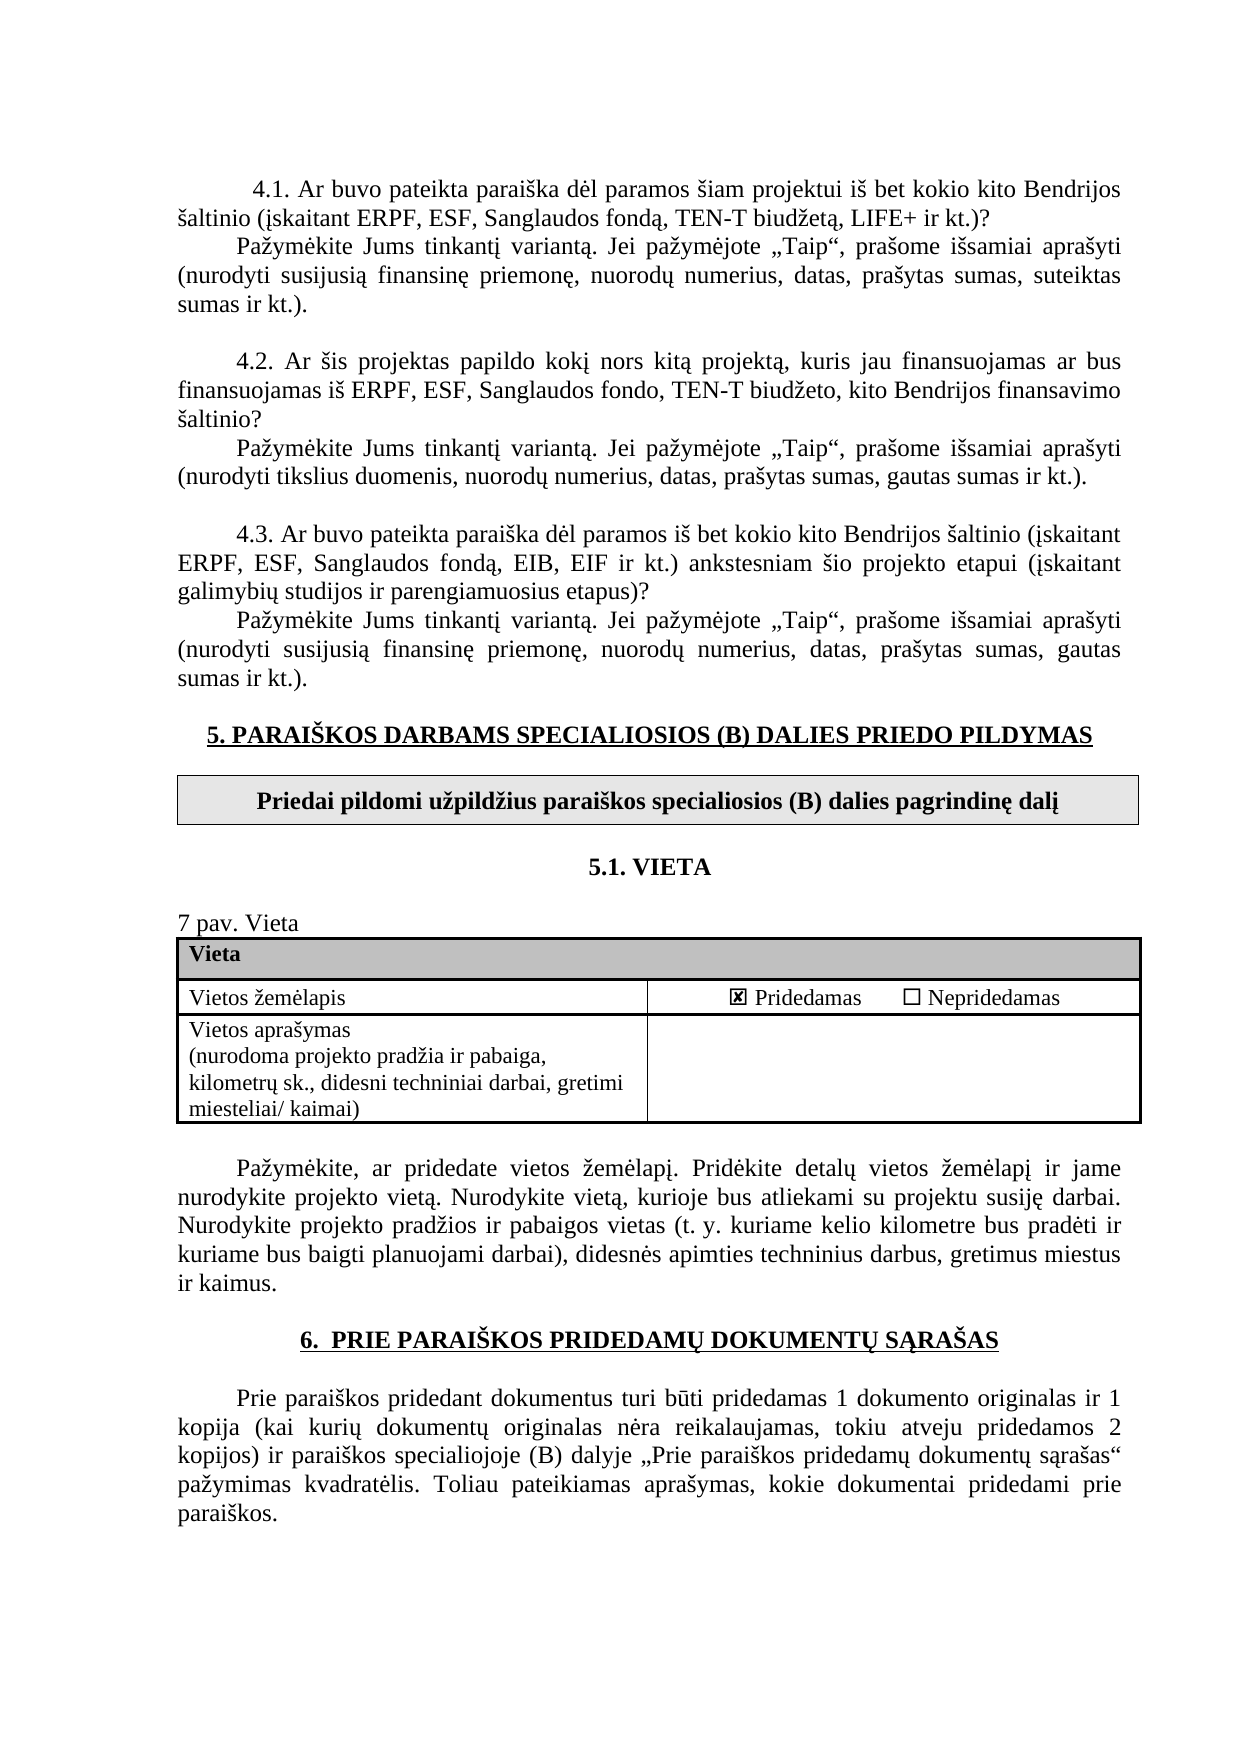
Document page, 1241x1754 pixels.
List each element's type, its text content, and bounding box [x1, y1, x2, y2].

text 5.1. Vieta [177, 852, 1122, 880]
text Pažymėkite Jums tinkantį variantą. Jei pažymėjote „Taip“, prašome išsamiai aprašyti (nurodyti susijusią finansinę priemonę, nuorodų numerius, datas, prašytas sumas, gautas sumas ir kt.). [177, 605, 1122, 691]
text 6. PRIE PARAIŠKOS PRIDEDAMŲ DOKUMENTŲ SĄRAŠAS [177, 1326, 1122, 1354]
table_cell [648, 1016, 1139, 1121]
text Pažymėkite Jums tinkantį variantą. Jei pažymėjote „Taip“, prašome išsamiai aprašyti (nurodyti tikslius duomenis, nuorodų numerius, datas, prašytas sumas, gautas sumas ir kt.). [177, 433, 1122, 490]
table_cell Vietos aprašymas (nurodoma projekto pradžia ir pabaiga, kilometrų sk., didesni techniniai darbai, gretimi miesteliai/ kaimai) [179, 1016, 647, 1121]
text 7 pav. Vieta [177, 908, 1122, 937]
table_cell [x] Pridedamas [] Nepridedamas [648, 981, 1139, 1013]
text 5. Paraiškos darbams specialiosios (B) dalies priedo pildymas [177, 720, 1122, 749]
text Prie paraiškos pridedant dokumentus turi būti pridedamas 1 dokumento originalas ir 1 kopija (kai kurių dokumentų originalas nėra reikalaujamas, tokiu atveju pridedamos 2 kopijos) ir paraiškos specialiojoje (B) dalyje „Prie paraiškos pridedamų dokumentų sąrašas“ pažymimas kvadratėlis. Toliau pateikiamas aprašymas, kokie dokumentai pridedami prie paraiškos. [177, 1383, 1122, 1527]
text 4.1. Ar buvo pateikta paraiška dėl paramos šiam projektui iš bet kokio kito Bendrijos šaltinio (įskaitant ERPF, ESF, Sanglaudos fondą, TEN-T biudžetą, LIFE+ ir kt.)? [177, 174, 1122, 231]
text 4.3. Ar buvo pateikta paraiška dėl paramos iš bet kokio kito Bendrijos šaltinio (įskaitant ERPF, ESF, Sanglaudos fondą, EIB, EIF ir kt.) ankstesniam šio projekto etapui (įskaitant galimybių studijos ir parengiamuosius etapus)? [177, 519, 1122, 605]
table_cell Vietos žemėlapis [179, 981, 647, 1013]
table_header Vieta [179, 940, 1139, 978]
table_header Priedai pildomi užpildžius paraiškos specialiosios (B) dalies pagrindinę dalį [178, 776, 1138, 824]
text 4.2. Ar šis projektas papildo kokį nors kitą projektą, kuris jau finansuojamas ar bus finansuojamas iš ERPF, ESF, Sanglaudos fondo, TEN-T biudžeto, kito Bendrijos finansavimo šaltinio? [177, 346, 1122, 433]
text Pažymėkite, ar pridedate vietos žemėlapį. Pridėkite detalų vietos žemėlapį ir jame nurodykite projekto vietą. Nurodykite vietą, kurioje bus atliekami su projektu susiję darbai. Nurodykite projekto pradžios ir pabaigos vietas (t. y. kuriame kelio kilometre bus pradėti ir kuriame bus baigti planuojami darbai), didesnės apimties techninius darbus, gretimus miestus ir kaimus. [177, 1153, 1122, 1297]
text Pažymėkite Jums tinkantį variantą. Jei pažymėjote „Taip“, prašome išsamiai aprašyti (nurodyti susijusią finansinę priemonę, nuorodų numerius, datas, prašytas sumas, suteiktas sumas ir kt.). [177, 231, 1122, 318]
